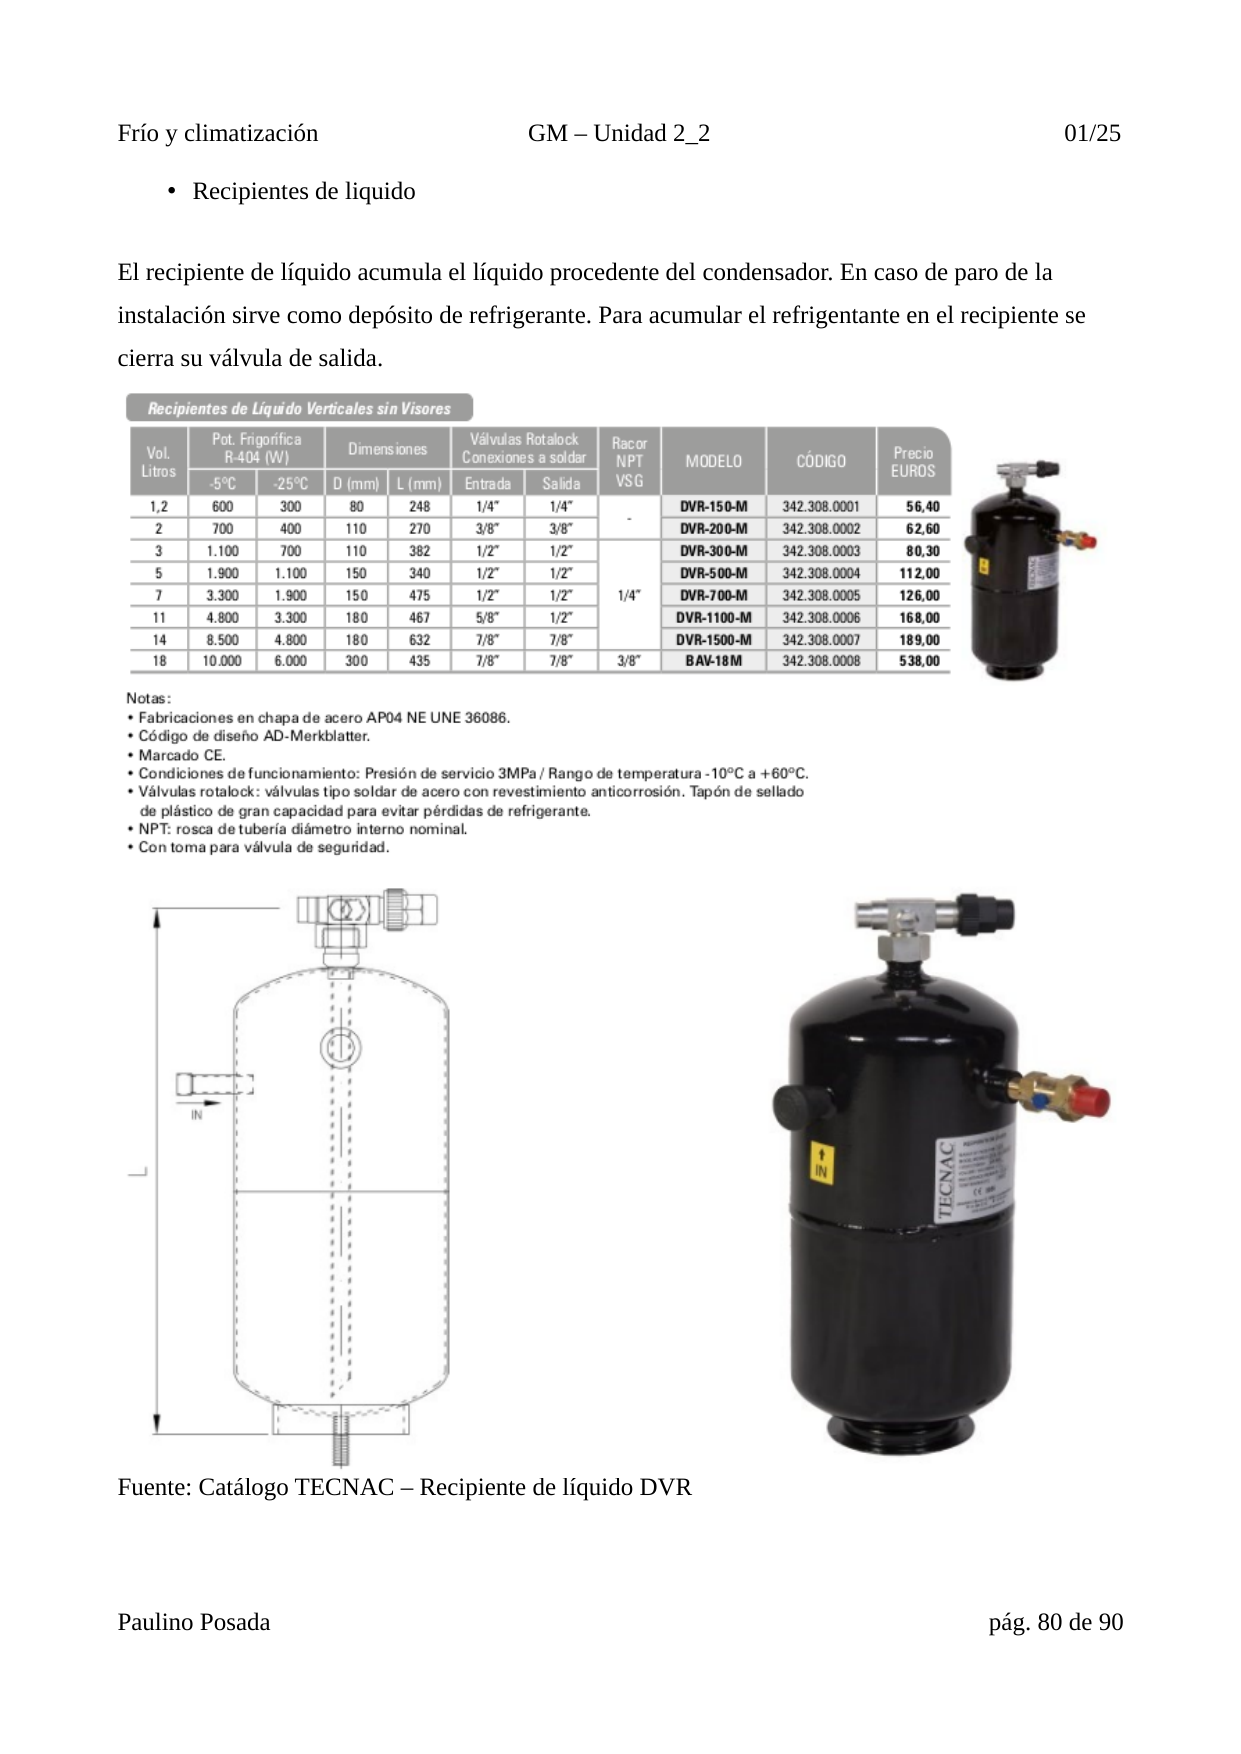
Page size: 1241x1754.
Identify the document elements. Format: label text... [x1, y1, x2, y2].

text Fuente: Catálogo TECNAC – Recipiente de líquido DVR [117, 1478, 1123, 1501]
list Recipientes de liquido [167, 176, 1123, 205]
picture [117, 388, 1124, 1478]
text El recipiente de líquido acumula el líquido procedente del condensador. En caso de paro de la instalación sirve como depósito de refrigerante. Para acumular el refrigentante en el recipiente se cierra su válvula de salida. [117, 257, 1123, 372]
